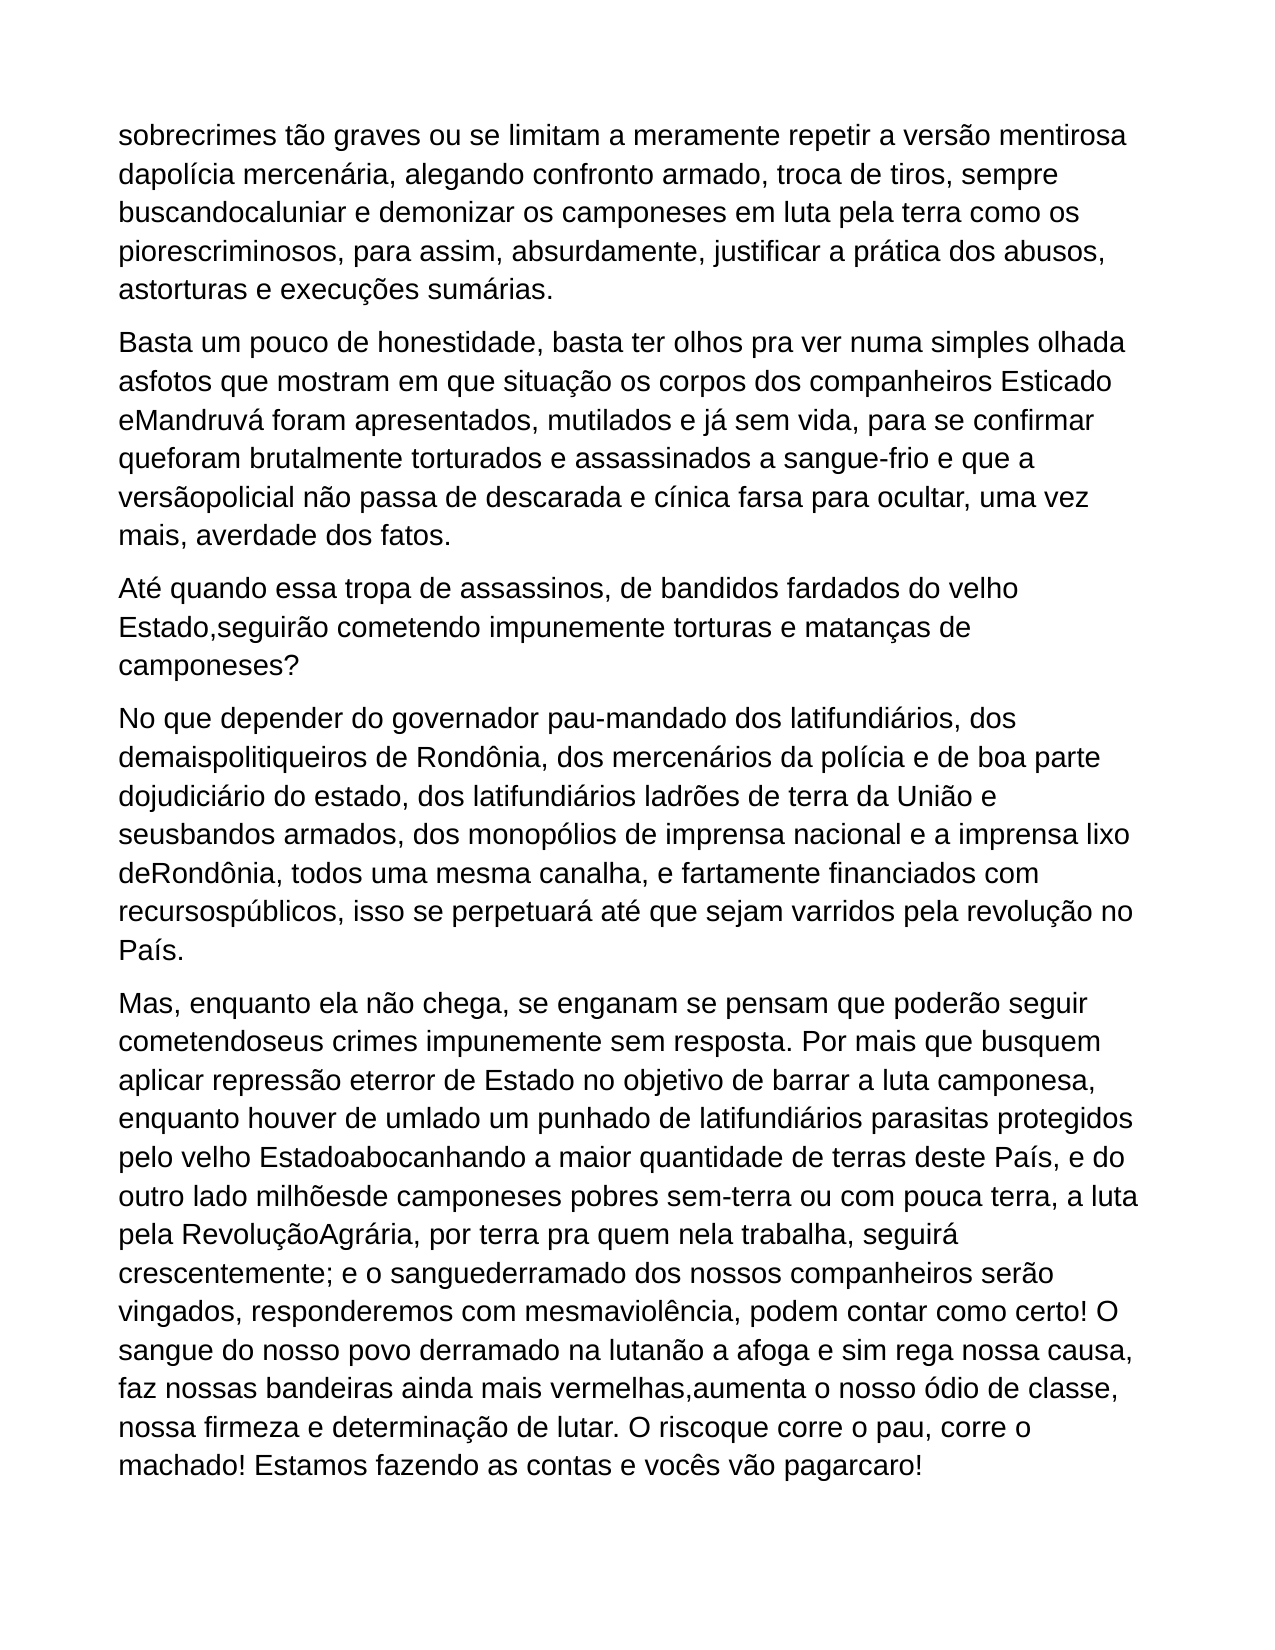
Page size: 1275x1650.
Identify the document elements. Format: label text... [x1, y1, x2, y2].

text Até quando essa tropa de assassinos, de bandidos fardados do velho Estado,seguirão cometendo impunemente torturas e matanças de camponeses? [118, 571, 1157, 682]
text Mas, enquanto ela não chega, se enganam se pensam que poderão seguir cometendoseus crimes impunemente sem resposta. Por mais que busquem aplicar repressão eterror de Estado no objetivo de barrar a luta camponesa, enquanto houver de umlado um punhado de latifundiários parasitas protegidos pelo velho Estadoabocanhando a maior quantidade de terras deste País, e do outro lado milhõesde camponeses pobres sem-terra ou com pouca terra, a luta pela RevoluçãoAgrária, por terra pra quem nela trabalha, seguirá crescentemente; e o sanguederramado dos nossos companheiros serão vingados, responderemos com mesmaviolência, podem contar como certo! O sangue do nosso povo derramado na lutanão a afoga e sim rega nossa causa, faz nossas bandeiras ainda mais vermelhas,aumenta o nosso ódio de classe, nossa firmeza e determinação de lutar. O riscoque corre o pau, corre o machado! Estamos fazendo as contas e vocês vão pagarcaro! [118, 986, 1157, 1482]
text Basta um pouco de honestidade, basta ter olhos pra ver numa simples olhada asfotos que mostram em que situação os corpos dos companheiros Esticado eMandruvá foram apresentados, mutilados e já sem vida, para se confirmar queforam brutalmente torturados e assassinados a sangue-frio e que a versãopolicial não passa de descarada e cínica farsa para ocultar, uma vez mais, averdade dos fatos. [118, 325, 1157, 552]
text sobrecrimes tão graves ou se limitam a meramente repetir a versão mentirosa dapolícia mercenária, alegando confronto armado, troca de tiros, sempre buscandocaluniar e demonizar os camponeses em luta pela terra como os piorescriminosos, para assim, absurdamente, justificar a prática dos abusos, astorturas e execuções sumárias. [118, 118, 1157, 306]
text No que depender do governador pau-mandado dos latifundiários, dos demaispolitiqueiros de Rondônia, dos mercenários da polícia e de boa parte dojudiciário do estado, dos latifundiários ladrões de terra da União e seusbandos armados, dos monopólios de imprensa nacional e a imprensa lixo deRondônia, todos uma mesma canalha, e fartamente financiados com recursospúblicos, isso se perpetuará até que sejam varridos pela revolução no País. [118, 701, 1157, 966]
